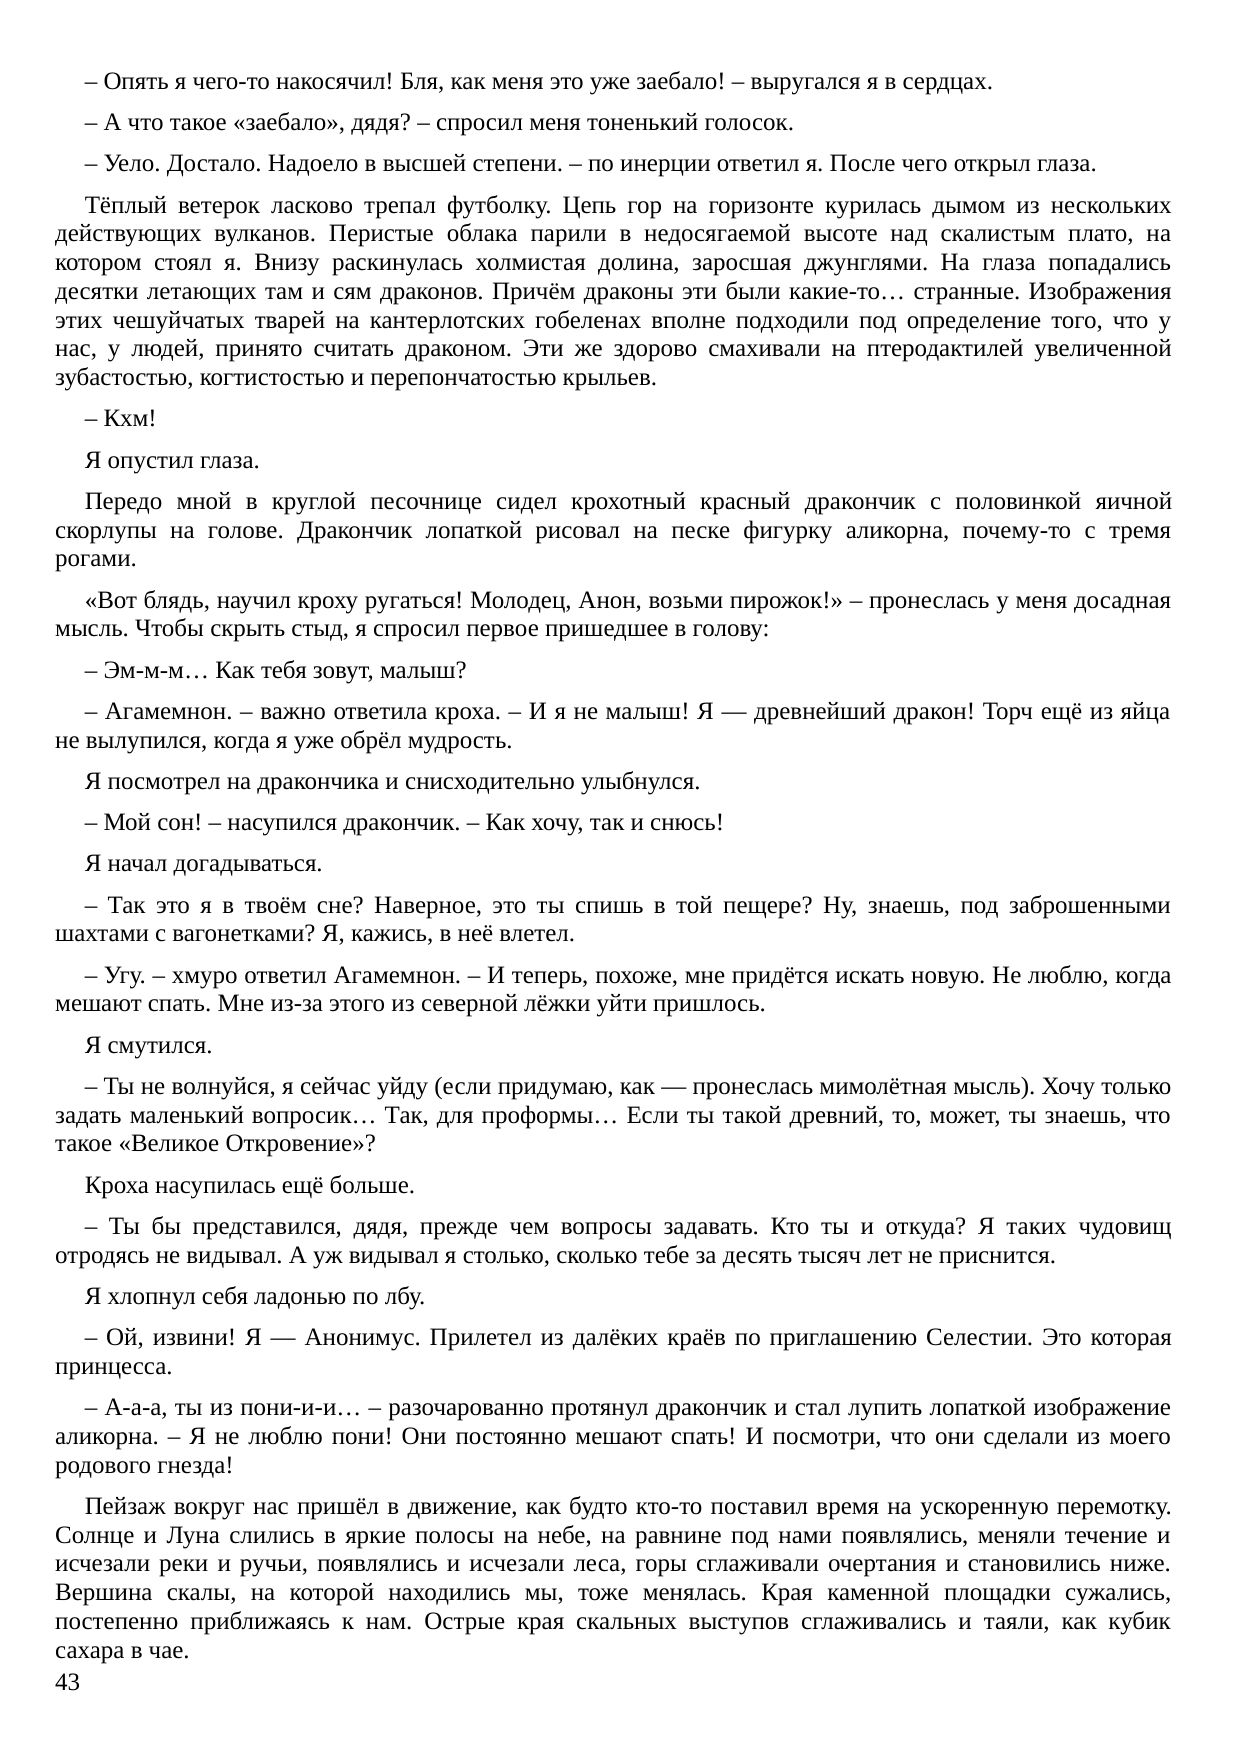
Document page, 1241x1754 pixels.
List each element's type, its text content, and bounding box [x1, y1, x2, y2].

text – А-а-а, ты из пони-и-и… – разочарованно протянул дракончик и стал лупить лопаткой изображение аликорна. – Я не люблю пони! Они постоянно мешают спать! И посмотри, что они сделали из моего родового гнезда! [55, 1392, 1173, 1478]
text – Опять я чего-то накосячил! Бля, как меня это уже заебало! – выругался я в сердцах. [55, 66, 1173, 95]
text Я хлопнул себя ладонью по лбу. [55, 1281, 1173, 1310]
text – Так это я в твоём сне? Наверное, это ты спишь в той пещере? Ну, знаешь, под заброшенными шахтами с вагонетками? Я, кажись, в неё влетел. [55, 890, 1173, 947]
text – Эм-м-м… Как тебя зовут, малыш? [55, 655, 1173, 683]
text «Вот блядь, научил кроху ругаться! Молодец, Анон, возьми пирожок!» – пронеслась у меня досадная мысль. Чтобы скрыть стыд, я спросил первое пришедшее в голову: [55, 585, 1173, 642]
text – Агамемнон. – важно ответила кроха. – И я не малыш! Я — древнейший дракон! Торч ещё из яйца не вылупился, когда я уже обрёл мудрость. [55, 696, 1173, 753]
text – Кхм! [55, 403, 1173, 432]
text Передо мной в круглой песочнице сидел крохотный красный дракончик с половинкой яичной скорлупы на голове. Дракончик лопаткой рисовал на песке фигурку аликорна, почему-то с тремя рогами. [55, 486, 1173, 572]
text Пейзаж вокруг нас пришёл в движение, как будто кто-то поставил время на ускоренную перемотку. Солнце и Луна слились в яркие полосы на небе, на равнине под нами появлялись, меняли течение и исчезали реки и ручьи, появлялись и исчезали леса, горы сглаживали очертания и становились ниже. Вершина скалы, на которой находились мы, тоже менялась. Края каменной площадки сужались, постепенно приближаясь к нам. Острые края скальных выступов сглаживались и таяли, как кубик сахара в чае. [55, 1491, 1173, 1663]
text – А что такое «заебало», дядя? – спросил меня тоненький голосок. [55, 107, 1173, 136]
text – Уело. Достало. Надоело в высшей степени. – по инерции ответил я. После чего открыл глаза. [55, 148, 1173, 177]
text Я посмотрел на дракончика и снисходительно улыбнулся. [55, 766, 1173, 795]
text Я начал догадываться. [55, 848, 1173, 877]
text Кроха насупилась ещё больше. [55, 1170, 1173, 1198]
text Тёплый ветерок ласково трепал футболку. Цепь гор на горизонте курилась дымом из нескольких действующих вулканов. Перистые облака парили в недосягаемой высоте над скалистым плато, на котором стоял я. Внизу раскинулась холмистая долина, заросшая джунглями. На глаза попадались десятки летающих там и сям драконов. Причём драконы эти были какие-то… странные. Изображения этих чешуйчатых тварей на кантерлотских гобеленах вполне подходили под определение того, что у нас, у людей, принято считать драконом. Эти же здорово смахивали на птеродактилей увеличенной зубастостью, когтистостью и перепончатостью крыльев. [55, 190, 1173, 391]
text – Ой, извини! Я — Анонимус. Прилетел из далёких краёв по приглашению Селестии. Это которая принцесса. [55, 1322, 1173, 1380]
text Я смутился. [55, 1030, 1173, 1058]
text – Мой сон! – насупился дракончик. – Как хочу, так и снюсь! [55, 807, 1173, 836]
text Я опустил глаза. [55, 445, 1173, 473]
text – Ты бы представился, дядя, прежде чем вопросы задавать. Кто ты и откуда? Я таких чудовищ отродясь не видывал. А уж видывал я столько, сколько тебе за десять тысяч лет не приснится. [55, 1211, 1173, 1268]
text – Ты не волнуйся, я сейчас уйду (если придумаю, как — пронеслась мимолётная мысль). Хочу только задать маленький вопросик… Так, для проформы… Если ты такой древний, то, может, ты знаешь, что такое «Великое Откровение»? [55, 1071, 1173, 1157]
text – Угу. – хмуро ответил Агамемнон. – И теперь, похоже, мне придётся искать новую. Не люблю, когда мешают спать. Мне из-за этого из северной лёжки уйти пришлось. [55, 960, 1173, 1017]
